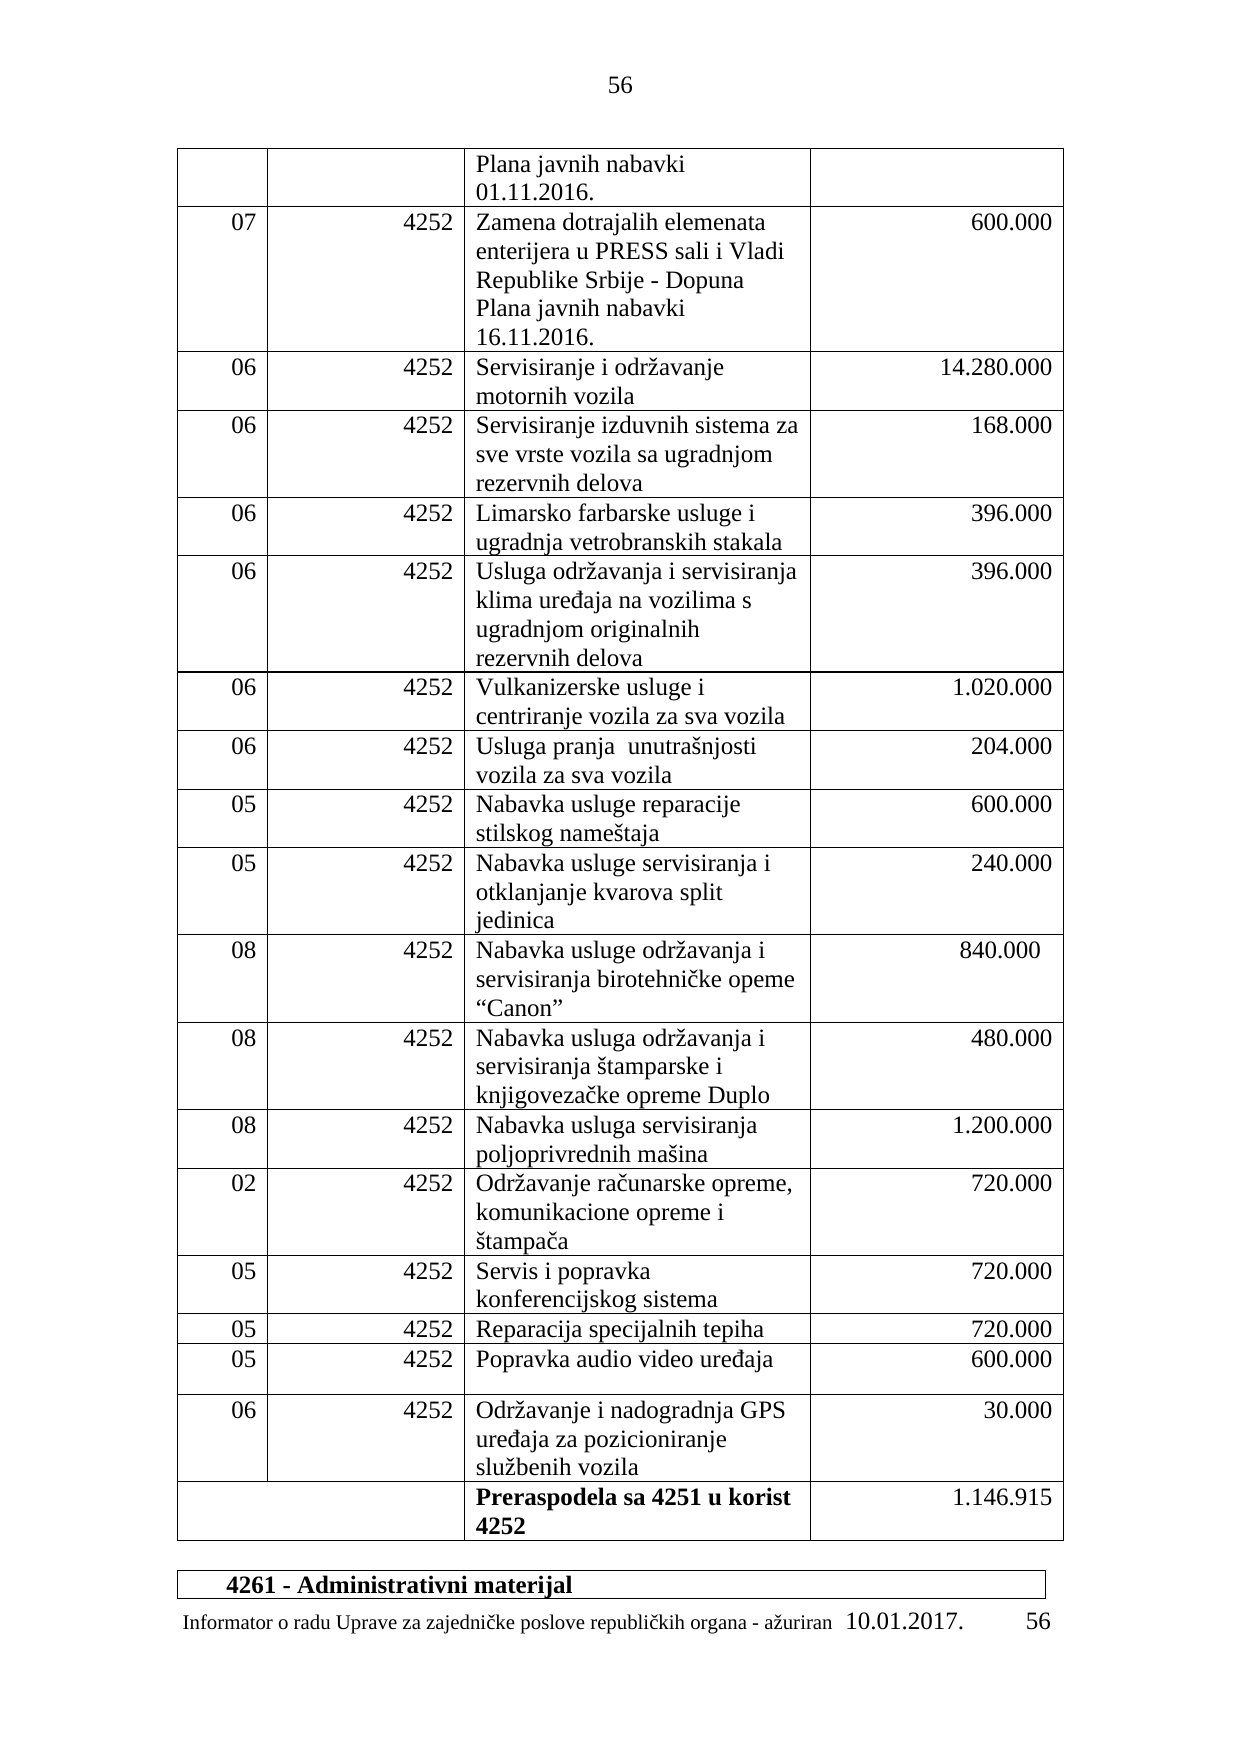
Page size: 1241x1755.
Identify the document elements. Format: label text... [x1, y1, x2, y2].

table_cell 06 [178, 673, 267, 730]
table_cell 720.000 [811, 1256, 1063, 1313]
table_cell 4252 [268, 1110, 464, 1167]
table_cell 05 [178, 848, 267, 934]
table_cell 05 [178, 790, 267, 847]
table_cell Održavanje računarske opreme, komunikacione opreme i štampača [465, 1169, 810, 1255]
table_cell 06 [178, 556, 267, 671]
table_cell Nabavka usluge servisiranja i otklanjanje kvarova split jedinica [465, 848, 810, 934]
table_cell 05 [178, 1344, 267, 1394]
table_cell 240.000 [811, 848, 1063, 934]
table_cell 08 [178, 935, 267, 1022]
table_cell 4252 [268, 1395, 464, 1481]
table_cell 06 [178, 498, 267, 555]
table_cell Nabavka usluga servisiranja polјoprivrednih mašina [465, 1110, 810, 1167]
table_cell 4252 [268, 935, 464, 1022]
table_cell 07 [178, 207, 267, 351]
table_cell 4252 [268, 848, 464, 934]
table_cell 30.000 [811, 1395, 1063, 1481]
table_cell Održavanje i nadogradnja GPS uređaja za pozicioniranje službenih vozila [465, 1395, 810, 1481]
table_cell 4252 [268, 556, 464, 671]
table_cell 06 [178, 352, 267, 409]
table_cell 4252 [268, 352, 464, 409]
table_cell 600.000 [811, 1344, 1063, 1394]
table_cell Nabavka usluge održavanja i servisiranja birotehničke opeme “Canon” [465, 935, 810, 1022]
table_cell 600.000 [811, 207, 1063, 351]
table_cell [178, 1482, 464, 1540]
table_cell 168.000 [811, 411, 1063, 497]
table_cell Servisiranje i održavanje motornih vozila [465, 352, 810, 409]
table_cell 4252 [268, 207, 464, 351]
table_cell 204.000 [811, 731, 1063, 788]
table_cell Limarsko farbarske usluge i ugradnja vetrobranskih stakala [465, 498, 810, 555]
table_cell Nabavka usluga održavanja i servisiranja štamparske i knjigovezačke opreme Duplo [465, 1023, 810, 1109]
table_cell 4252 [268, 1314, 464, 1343]
table_cell 1.020.000 [811, 673, 1063, 730]
table_cell Zamena dotrajalih elemenata enterijera u PRESS sali i Vladi Republike Srbije - Dopuna Plana javnih nabavki 16.11.2016. [465, 207, 810, 351]
table_cell Usluga pranja unutrašnjosti vozila za sva vozila [465, 731, 810, 788]
table_cell [811, 149, 1063, 206]
table_cell 06 [178, 1395, 267, 1481]
table_cell Servisiranje izduvnih sistema za sve vrste vozila sa ugradnjom rezervnih delova [465, 411, 810, 497]
table_cell 720.000 [811, 1314, 1063, 1343]
table_cell 480.000 [811, 1023, 1063, 1109]
table_cell 05 [178, 1256, 267, 1313]
table_cell 396.000 [811, 556, 1063, 671]
table_cell 02 [178, 1169, 267, 1255]
table_cell Reparacija specijalnih tepiha [465, 1314, 810, 1343]
table_cell Vulkanizerske usluge i centriranje vozila za sva vozila [465, 673, 810, 730]
table_cell 4252 [268, 1344, 464, 1394]
table_cell 720.000 [811, 1169, 1063, 1255]
table_cell Usluga održavanja i servisiranja klima uređaja na vozilima s ugradnjom originalnih rezervnih delova [465, 556, 810, 671]
table_cell 06 [178, 731, 267, 788]
table_cell 05 [178, 1314, 267, 1343]
table_cell 4252 [268, 731, 464, 788]
table_cell Plana javnih nabavki 01.11.2016. [465, 149, 810, 206]
table_cell [268, 149, 464, 206]
table_cell 1.200.000 [811, 1110, 1063, 1167]
table_cell 08 [178, 1023, 267, 1109]
table_cell 08 [178, 1110, 267, 1167]
table_cell 14.280.000 [811, 352, 1063, 409]
table_cell 4252 [268, 411, 464, 497]
table_cell 4252 [268, 790, 464, 847]
table_cell 4252 [268, 498, 464, 555]
table_cell 600.000 [811, 790, 1063, 847]
table_cell 396.000 [811, 498, 1063, 555]
table_cell Servis i popravka konferencijskog sistema [465, 1256, 810, 1313]
table_cell 06 [178, 411, 267, 497]
table_cell 840.000 [811, 935, 1063, 1022]
table_header 4261 - Administrativni materijal [178, 1571, 1045, 1598]
table_cell 1.146.915 [811, 1482, 1063, 1540]
table_cell Popravka audio video uređaja [465, 1344, 810, 1394]
table_cell Preraspodela sa 4251 u korist 4252 [465, 1482, 810, 1540]
table_cell 4252 [268, 673, 464, 730]
table_cell 4252 [268, 1256, 464, 1313]
table_cell 4252 [268, 1023, 464, 1109]
table_cell [178, 149, 267, 206]
table_cell Nabavka usluge reparacije stilskog nameštaja [465, 790, 810, 847]
table_cell 4252 [268, 1169, 464, 1255]
